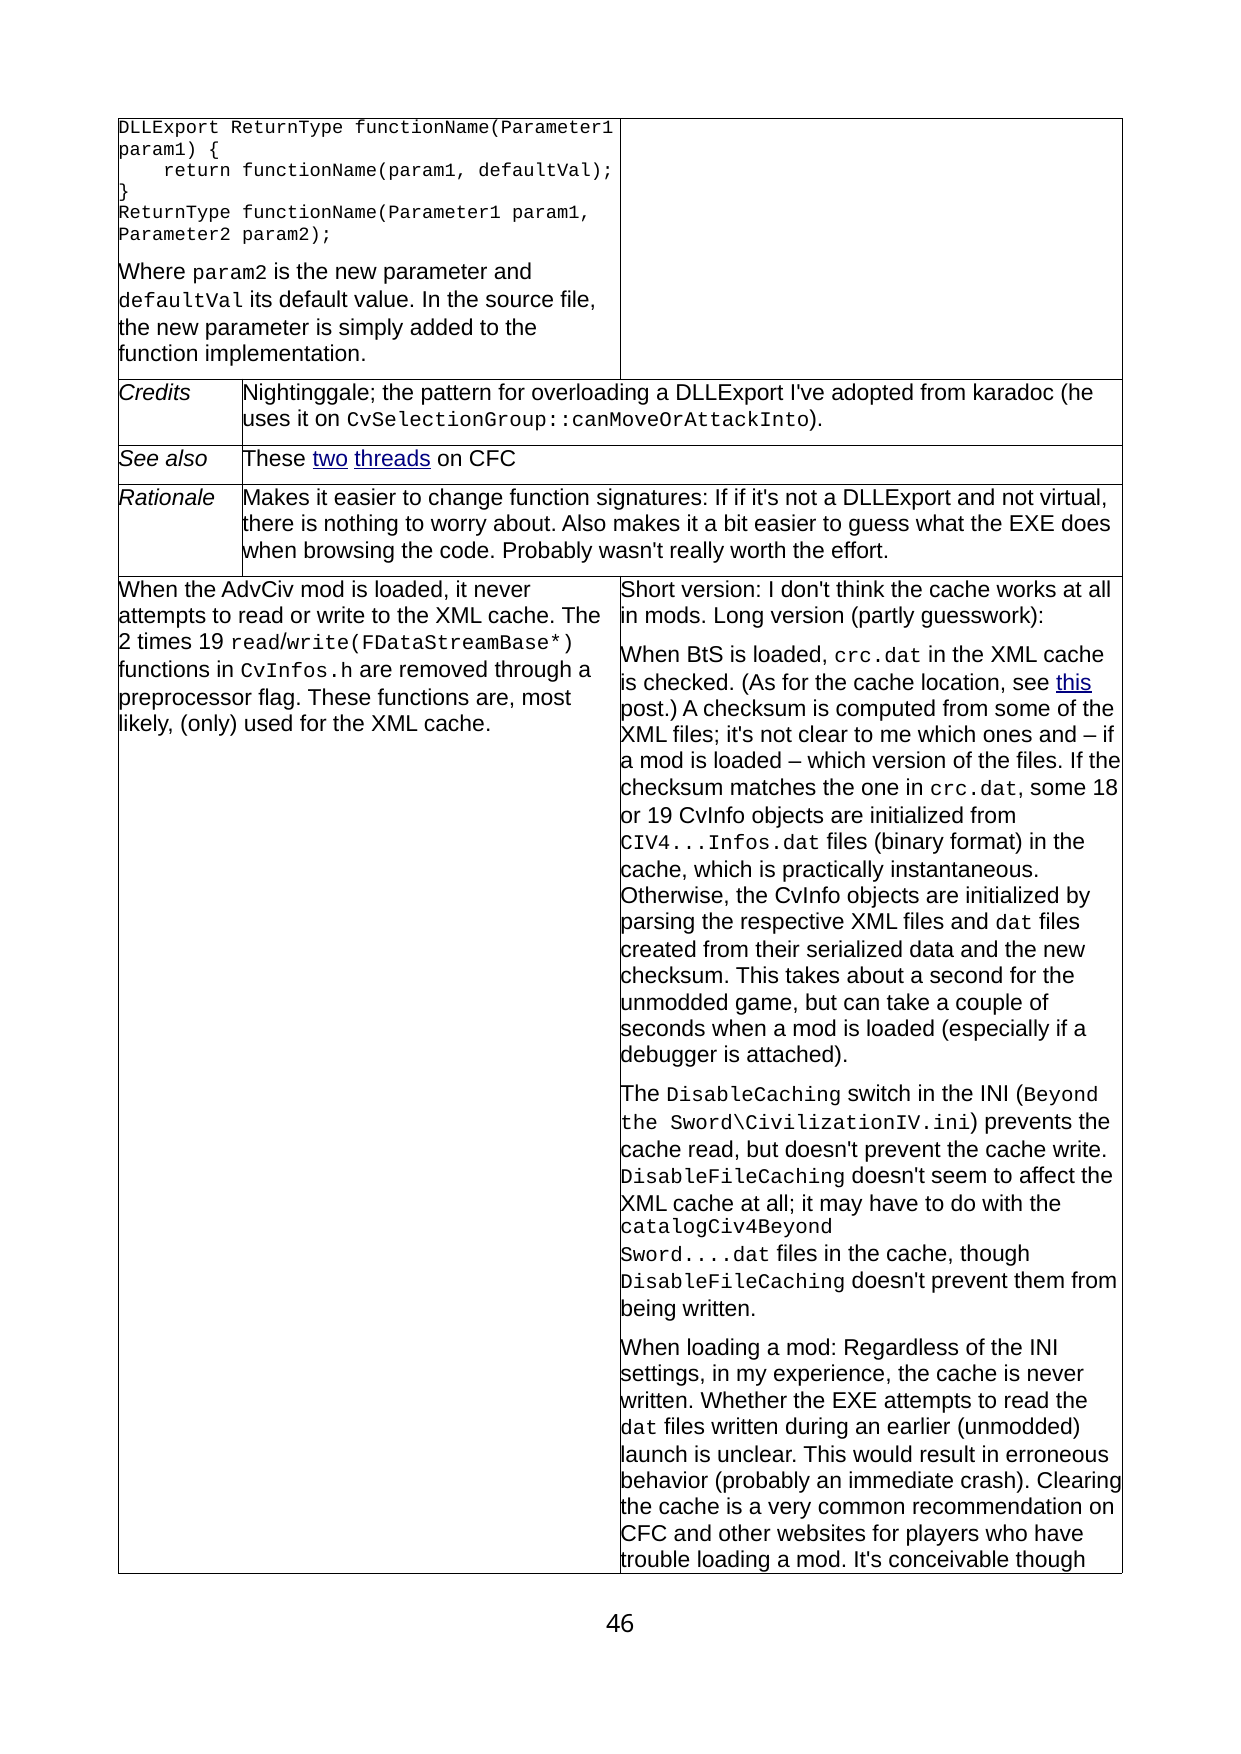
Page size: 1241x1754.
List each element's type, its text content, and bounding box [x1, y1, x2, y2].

table_cell [621, 119, 1122, 378]
table_cell When the AdvCiv mod is loaded, it never attempts to read or write to the XML cache. The 2 times 19 read/write(FDataStreamBase*) functions in CvInfos.h are removed through a preprocessor flag. These functions are, most likely, (only) used for the XML cache. [119, 577, 620, 1572]
table_cell These two threads on CFC [243, 446, 1122, 484]
table_cell Rationale [119, 485, 242, 576]
table_cell Short version: I don't think the cache works at all in mods. Long version (partly guesswork): When BtS is loaded, crc.dat in the XML cache is checked. (As for the cache location, see this post.) A checksum is computed from some of the XML files; it's not clear to me which ones and – if a mod is loaded – which version of the files. If the checksum matches the one in crc.dat, some 18 or 19 CvInfo objects are initialized from CIV4...Infos.dat files (binary format) in the cache, which is practically instantaneous. Otherwise, the CvInfo objects are initialized by parsing the respective XML files and dat files created from their serialized data and the new checksum. This takes about a second for the unmodded game, but can take a couple of seconds when a mod is loaded (especially if a debugger is attached). The DisableCaching switch in the INI (Beyond the Sword\CivilizationIV.ini) prevents the cache read, but doesn't prevent the cache write. DisableFileCaching doesn't seem to affect the XML cache at all; it may have to do with the catalogCiv4Beyond Sword....dat files in the cache, though DisableFileCaching doesn't prevent them from being written. When loading a mod: Regardless of the INI settings, in my experience, the cache is never written. Whether the EXE attempts to read the dat files written during an earlier (unmodded) launch is unclear. This would result in erroneous behavior (probably an immediate crash). Clearing the cache is a very common recommendation on CFC and other websites for players who have trouble loading a mod. It's conceivable though [621, 577, 1122, 1572]
table_cell Nightinggale; the pattern for overloading a DLLExport I've adopted from karadoc (he uses it on CvSelectionGroup::canMoveOrAttackInto). [243, 380, 1122, 445]
table_cell See also [119, 446, 242, 484]
table_cell DLLExport ReturnType functionName(Parameter1 param1) { return functionName(param1, defaultVal); } ReturnType functionName(Parameter1 param1, Parameter2 param2); Where param2 is the new parameter and defaultVal its default value. In the source file, the new parameter is simply added to the function implementation. [119, 119, 620, 378]
table_cell Makes it easier to change function signatures: If if it's not a DLLExport and not virtual, there is nothing to worry about. Also makes it a bit easier to guess what the EXE does when browsing the code. Probably wasn't really worth the effort. [243, 485, 1122, 576]
table_cell Credits [119, 380, 242, 445]
